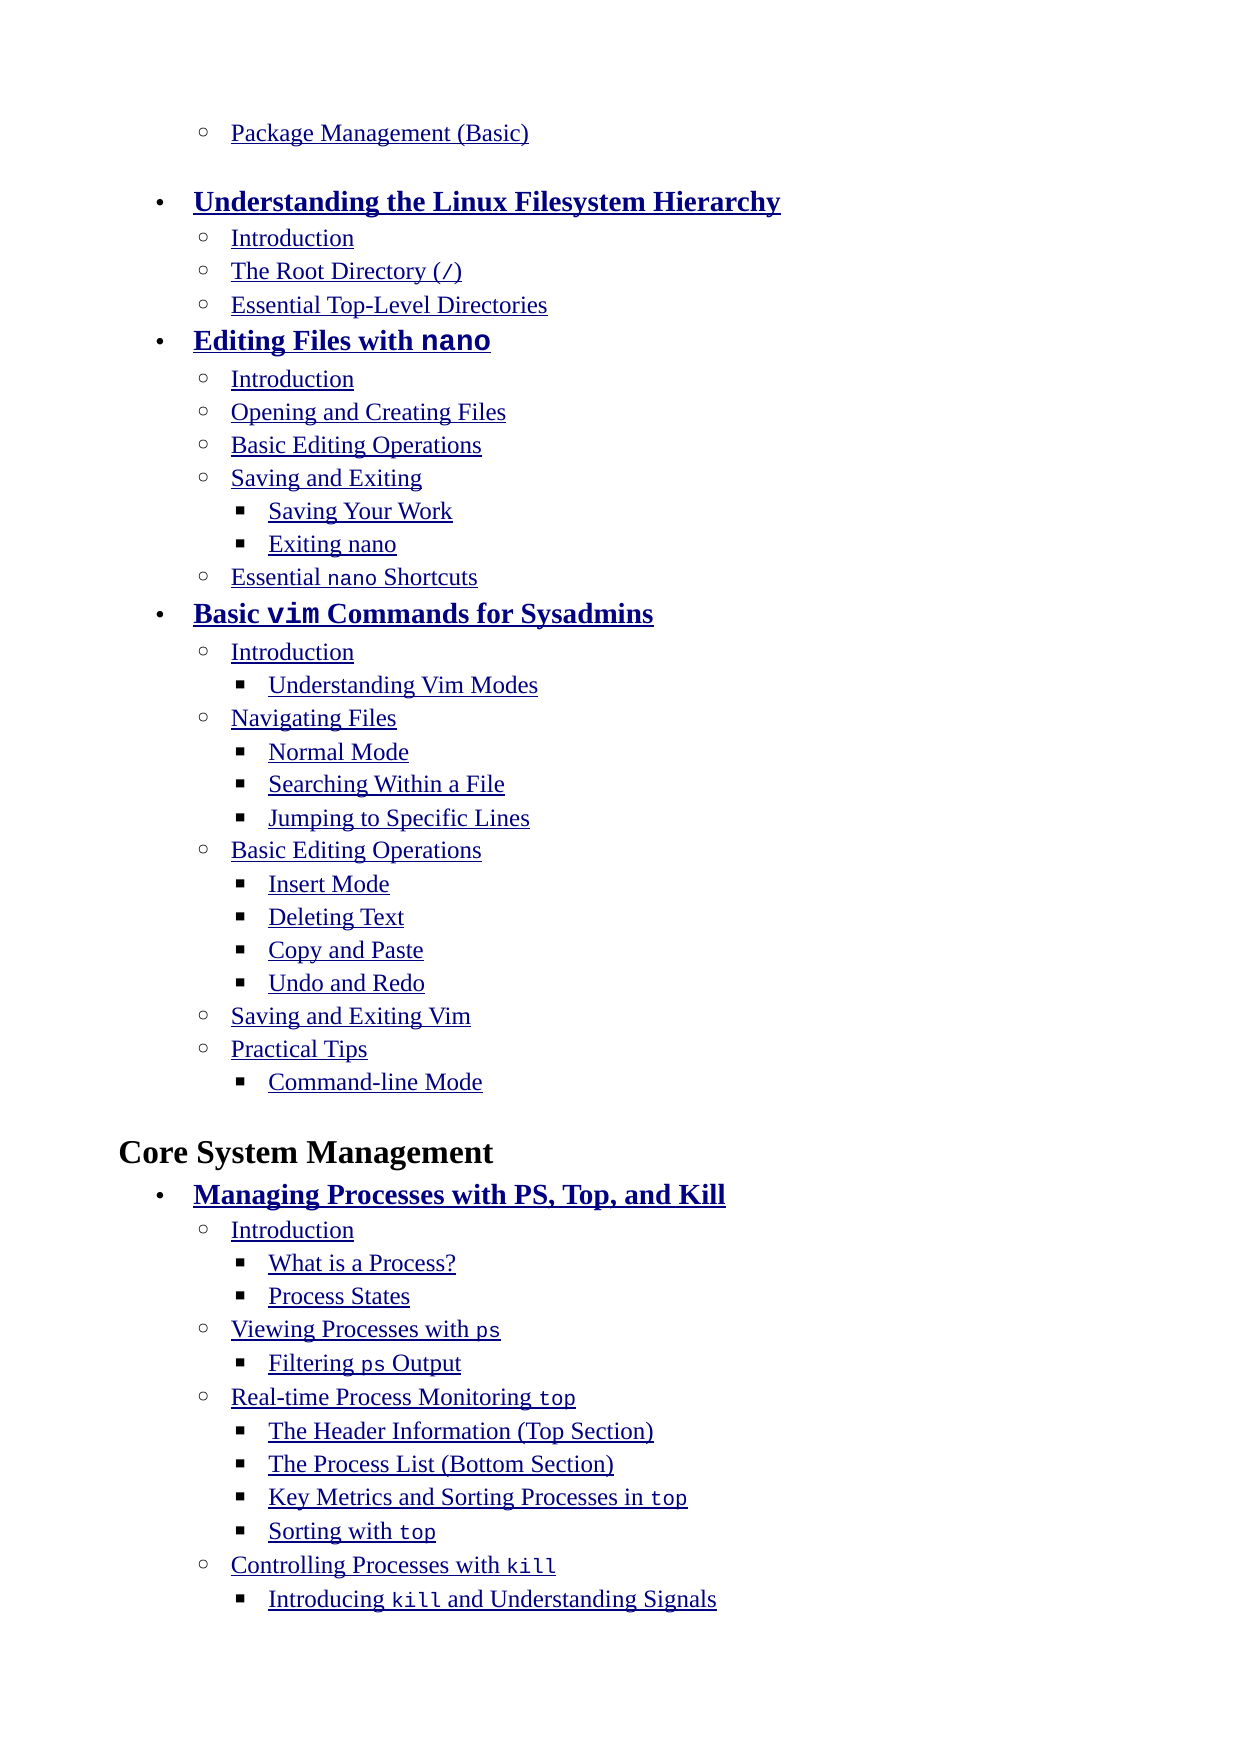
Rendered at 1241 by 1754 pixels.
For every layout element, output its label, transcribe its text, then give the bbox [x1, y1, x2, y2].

list Introduction [193, 637, 1122, 666]
list Controlling Processes with kill [193, 1550, 1122, 1580]
list Copy and Paste [231, 935, 1122, 963]
list Basic Editing Operations [193, 430, 1122, 459]
list The Process List (Bottom Section) [231, 1449, 1122, 1478]
list Filtering ps Output [231, 1348, 1122, 1378]
list Basic vim Commands for Sysadmins [156, 596, 1122, 632]
list The Header Information (Top Section) [231, 1416, 1122, 1445]
list The Root Directory (/) [193, 256, 1122, 285]
list What is a Process? [231, 1248, 1122, 1277]
list Editing Files with nano [156, 323, 1122, 359]
list Saving and Exiting Vim [193, 1001, 1122, 1029]
list Introduction [193, 364, 1122, 393]
list Understanding the Linux Filesystem Hierarchy [156, 184, 1122, 218]
list Basic Editing Operations [193, 836, 1122, 864]
list Essential nano Shortcuts [193, 562, 1122, 592]
list Saving and Exiting [193, 463, 1122, 492]
list Exiting nano [231, 529, 1122, 558]
list Saving Your Work [231, 496, 1122, 525]
list Viewing Processes with ps [193, 1314, 1122, 1344]
list Process States [231, 1281, 1122, 1310]
list Key Metrics and Sorting Processes in top [231, 1482, 1122, 1512]
list Introduction [193, 223, 1122, 251]
list Insert Mode [231, 869, 1122, 897]
list Deleting Text [231, 902, 1122, 930]
list Normal Mode [231, 737, 1122, 765]
list Practical Tips [193, 1034, 1122, 1062]
list Opening and Creating Files [193, 397, 1122, 426]
list Introduction [193, 1215, 1122, 1244]
list Understanding Vim Modes [231, 671, 1122, 699]
list Introducing kill and Understanding Signals [231, 1584, 1122, 1614]
list Real-time Process Monitoring top [193, 1382, 1122, 1412]
list Searching Within a File [231, 769, 1122, 798]
list Undo and Redo [231, 968, 1122, 996]
list Essential Top-Level Directories [193, 290, 1122, 318]
list Command-line Mode [231, 1067, 1122, 1096]
list Sorting with top [231, 1516, 1122, 1546]
list Package Management (Basic) [193, 118, 1122, 147]
list Navigating Files [193, 703, 1122, 732]
text Core System Management [118, 1133, 1122, 1171]
list Managing Processes with PS, Top, and Kill [156, 1177, 1122, 1210]
list Jumping to Specific Lines [231, 803, 1122, 831]
